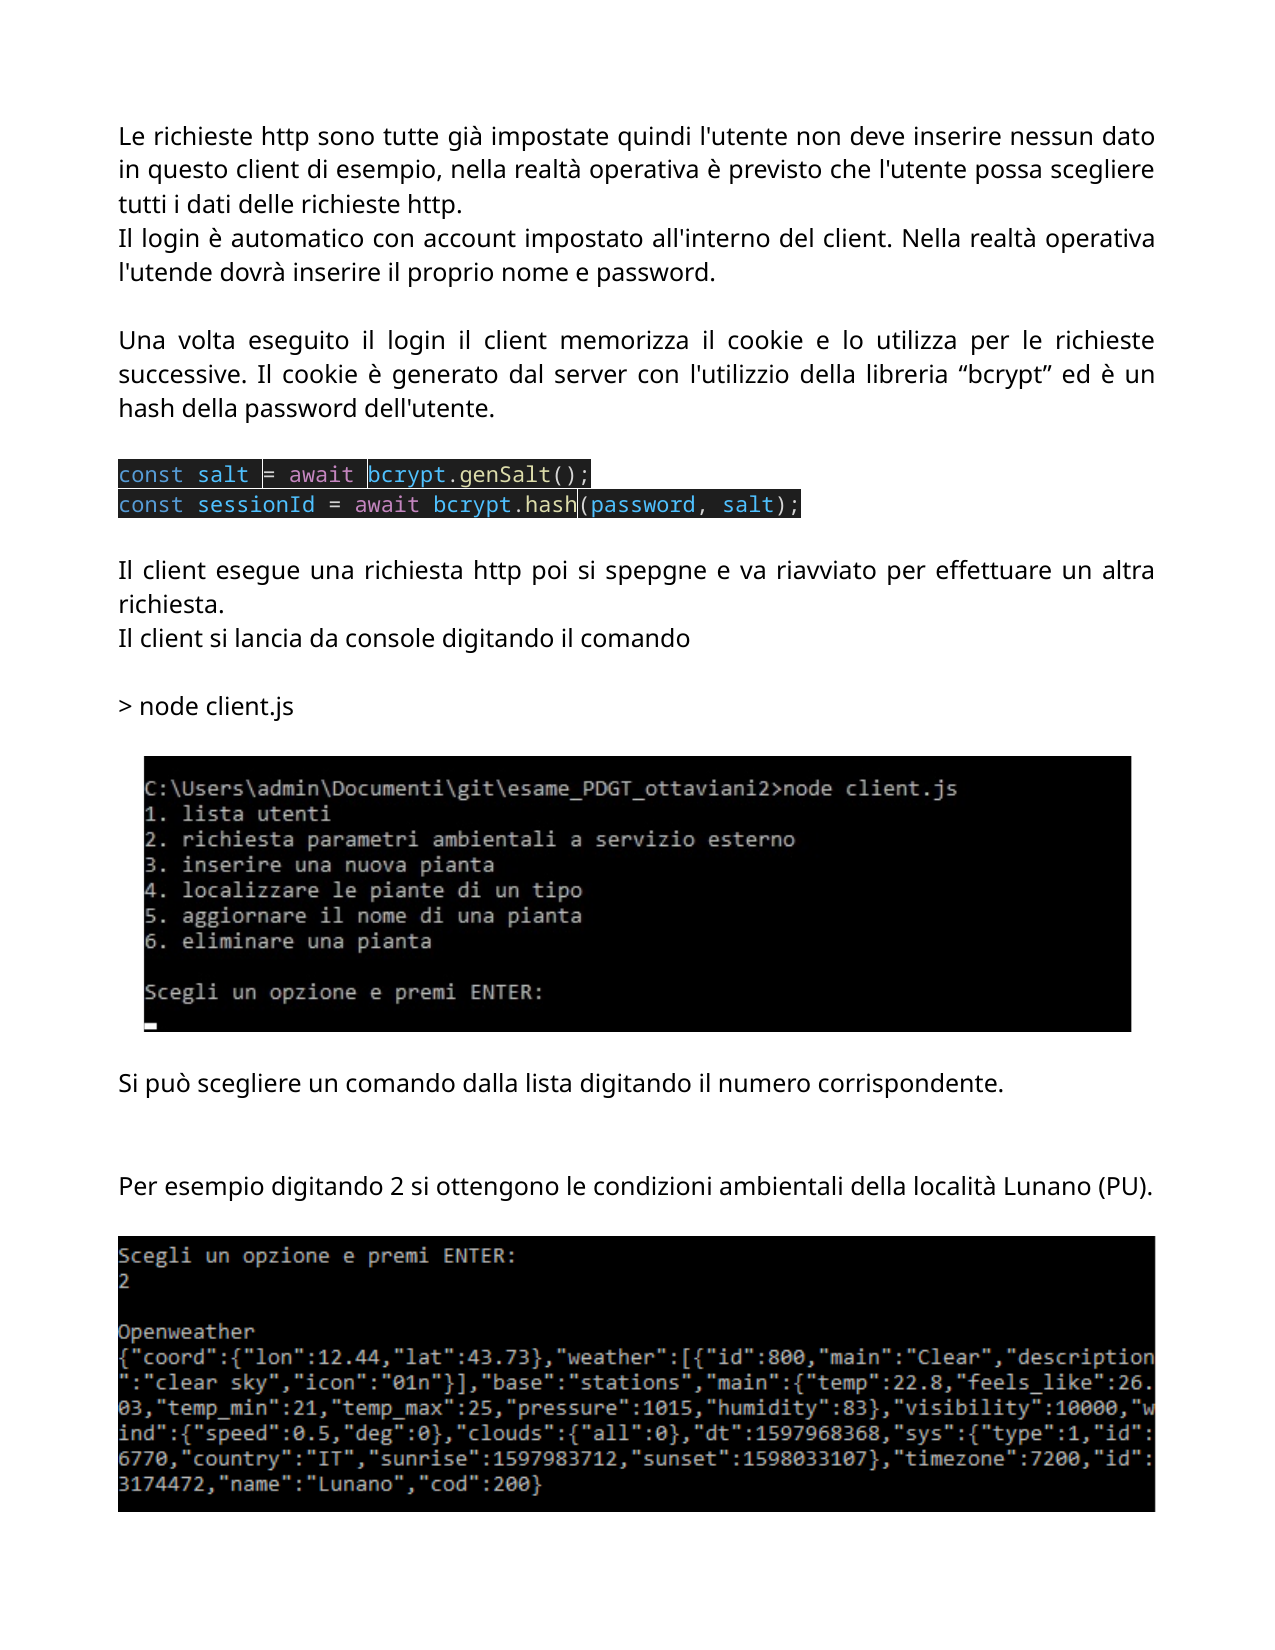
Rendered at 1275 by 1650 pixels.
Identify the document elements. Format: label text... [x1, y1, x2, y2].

text Una volta eseguito il login il client memorizza il cookie e lo utilizza per le richieste successive. Il cookie è generato dal server con l'utilizzio della libreria “bcrypt” ed è un hash della password dell'utente. [118, 322, 1157, 425]
text Le richieste http sono tutte già impostate quindi l'utente non deve inserire nessun dato in questo client di esempio, nella realtà operativa è previsto che l'utente possa scegliere tutti i dati delle richieste http. [118, 118, 1157, 220]
text > node client.js [118, 689, 1157, 723]
text Il login è automatico con account impostato all'interno del client. Nella realtà operativa l'utende dovrà inserire il proprio nome e password. [118, 220, 1157, 288]
text Si può scegliere un comando dalla lista digitando il numero corrispondente. [118, 1066, 1157, 1100]
text Il client si lancia da console digitando il comando [118, 621, 1157, 654]
text Il client esegue una richiesta http poi si spepgne e va riavviato per effettuare un altra richiesta. [118, 552, 1157, 621]
text const sessionId = await bcrypt.hash(password, salt); [118, 488, 1157, 518]
text Per esempio digitando 2 si ottengono le condizioni ambientali della località Lunano (PU). [118, 1168, 1157, 1202]
text const salt = await bcrypt.genSalt(); [118, 459, 1157, 488]
